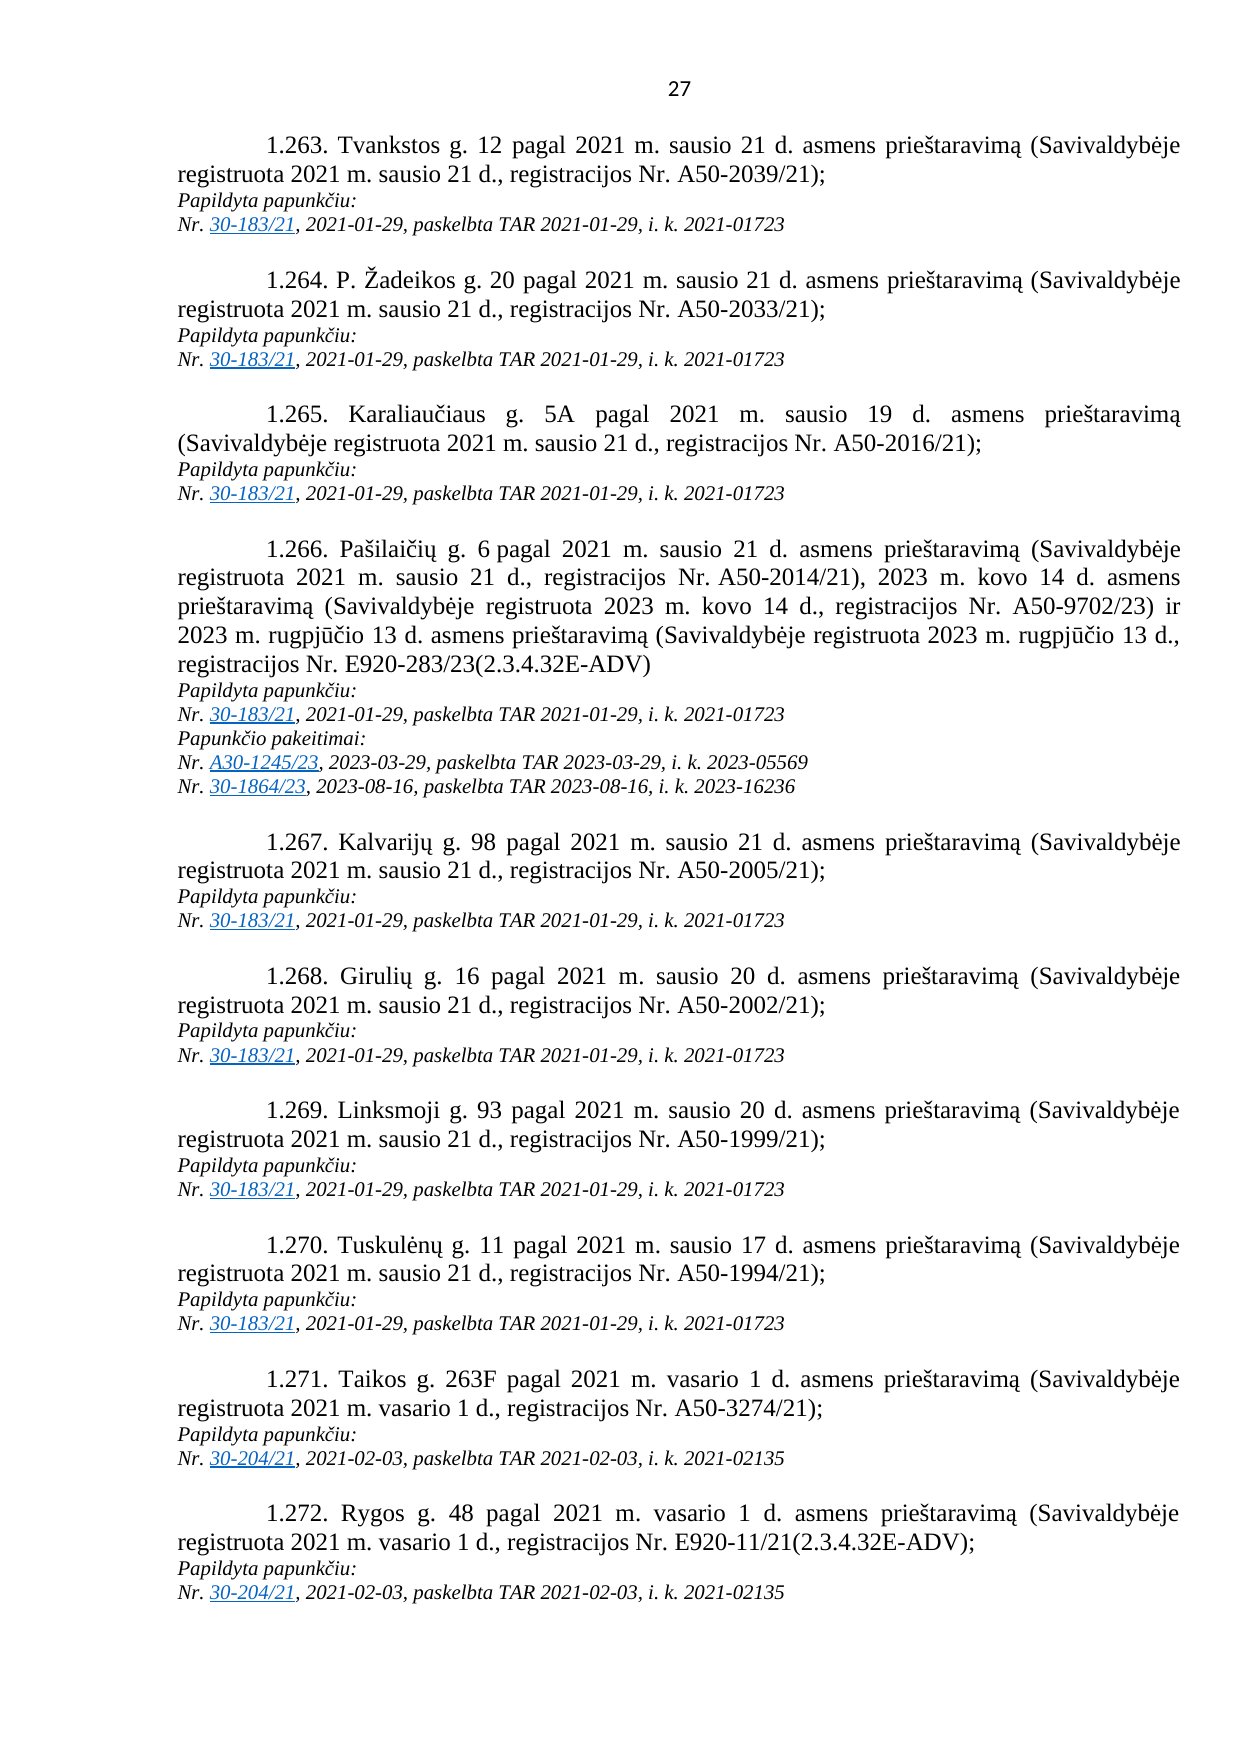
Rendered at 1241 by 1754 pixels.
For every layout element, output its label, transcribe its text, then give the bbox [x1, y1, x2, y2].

text Papildyta papunkčiu: [177, 188, 1181, 212]
text 1.272. Rygos g. 48 pagal 2021 m. vasario 1 d. asmens prieštaravimą (Savivaldybėje registruota 2021 m. vasario 1 d., registracijos Nr. E920-11/21(2.3.4.32E-ADV); [177, 1498, 1181, 1556]
text Papildyta papunkčiu: [177, 677, 1181, 702]
text Nr. 30-204/21, 2021-02-03, paskelbta TAR 2021-02-03, i. k. 2021-02135 [177, 1580, 1181, 1604]
text 1.263. Tvankstos g. 12 pagal 2021 m. sausio 21 d. asmens prieštaravimą (Savivaldybėje registruota 2021 m. sausio 21 d., registracijos Nr. A50-2039/21); [177, 131, 1181, 188]
text 1.264. P. Žadeikos g. 20 pagal 2021 m. sausio 21 d. asmens prieštaravimą (Savivaldybėje registruota 2021 m. sausio 21 d., registracijos Nr. A50-2033/21); [177, 265, 1181, 322]
text Papildyta papunkčiu: [177, 1153, 1181, 1177]
text Nr. 30-183/21, 2021-01-29, paskelbta TAR 2021-01-29, i. k. 2021-01723 [177, 908, 1181, 932]
text Nr. 30-183/21, 2021-01-29, paskelbta TAR 2021-01-29, i. k. 2021-01723 [177, 1311, 1181, 1335]
text Nr. 30-183/21, 2021-01-29, paskelbta TAR 2021-01-29, i. k. 2021-01723 [177, 347, 1181, 371]
text Nr. 30-183/21, 2021-01-29, paskelbta TAR 2021-01-29, i. k. 2021-01723 [177, 702, 1181, 726]
text 1.269. Linksmoji g. 93 pagal 2021 m. sausio 20 d. asmens prieštaravimą (Savivaldybėje registruota 2021 m. sausio 21 d., registracijos Nr. A50-1999/21); [177, 1095, 1181, 1153]
text Nr. 30-183/21, 2021-01-29, paskelbta TAR 2021-01-29, i. k. 2021-01723 [177, 481, 1181, 505]
text Nr. 30-1864/23, 2023-08-16, paskelbta TAR 2023-08-16, i. k. 2023-16236 [177, 774, 1181, 798]
text 1.268. Girulių g. 16 pagal 2021 m. sausio 20 d. asmens prieštaravimą (Savivaldybėje registruota 2021 m. sausio 21 d., registracijos Nr. A50-2002/21); [177, 961, 1181, 1018]
text Papildyta papunkčiu: [177, 1018, 1181, 1042]
text Nr. 30-183/21, 2021-01-29, paskelbta TAR 2021-01-29, i. k. 2021-01723 [177, 1177, 1181, 1201]
text 1.271. Taikos g. 263F pagal 2021 m. vasario 1 d. asmens prieštaravimą (Savivaldybėje registruota 2021 m. vasario 1 d., registracijos Nr. A50-3274/21); [177, 1364, 1181, 1422]
text 1.267. Kalvarijų g. 98 pagal 2021 m. sausio 21 d. asmens prieštaravimą (Savivaldybėje registruota 2021 m. sausio 21 d., registracijos Nr. A50-2005/21); [177, 827, 1181, 884]
text 1.270. Tuskulėnų g. 11 pagal 2021 m. sausio 17 d. asmens prieštaravimą (Savivaldybėje registruota 2021 m. sausio 21 d., registracijos Nr. A50-1994/21); [177, 1230, 1181, 1287]
text Papildyta papunkčiu: [177, 1556, 1181, 1580]
text 1.265. Karaliaučiaus g. 5A pagal 2021 m. sausio 19 d. asmens prieštaravimą (Savivaldybėje registruota 2021 m. sausio 21 d., registracijos Nr. A50-2016/21); [177, 399, 1181, 457]
text Nr. 30-183/21, 2021-01-29, paskelbta TAR 2021-01-29, i. k. 2021-01723 [177, 212, 1181, 236]
text Papildyta papunkčiu: [177, 1422, 1181, 1446]
text Nr. 30-183/21, 2021-01-29, paskelbta TAR 2021-01-29, i. k. 2021-01723 [177, 1042, 1181, 1067]
text Papildyta papunkčiu: [177, 1287, 1181, 1311]
text Papildyta papunkčiu: [177, 884, 1181, 908]
text Papildyta papunkčiu: [177, 322, 1181, 347]
text 1.266. Pašilaičių g. 6 pagal 2021 m. sausio 21 d. asmens prieštaravimą (Savivaldybėje registruota 2021 m. sausio 21 d., registracijos Nr. A50-2014/21), 2023 m. kovo 14 d. asmens prieštaravimą (Savivaldybėje registruota 2023 m. kovo 14 d., registracijos Nr. A50-9702/23) ir 2023 m. rugpjūčio 13 d. asmens prieštaravimą (Savivaldybėje registruota 2023 m. rugpjūčio 13 d., registracijos Nr. E920-283/23(2.3.4.32E-ADV) [177, 534, 1181, 677]
text Papunkčio pakeitimai: [177, 726, 1181, 750]
text Papildyta papunkčiu: [177, 457, 1181, 481]
text Nr. A30-1245/23, 2023-03-29, paskelbta TAR 2023-03-29, i. k. 2023-05569 [177, 750, 1181, 774]
text Nr. 30-204/21, 2021-02-03, paskelbta TAR 2021-02-03, i. k. 2021-02135 [177, 1446, 1181, 1470]
